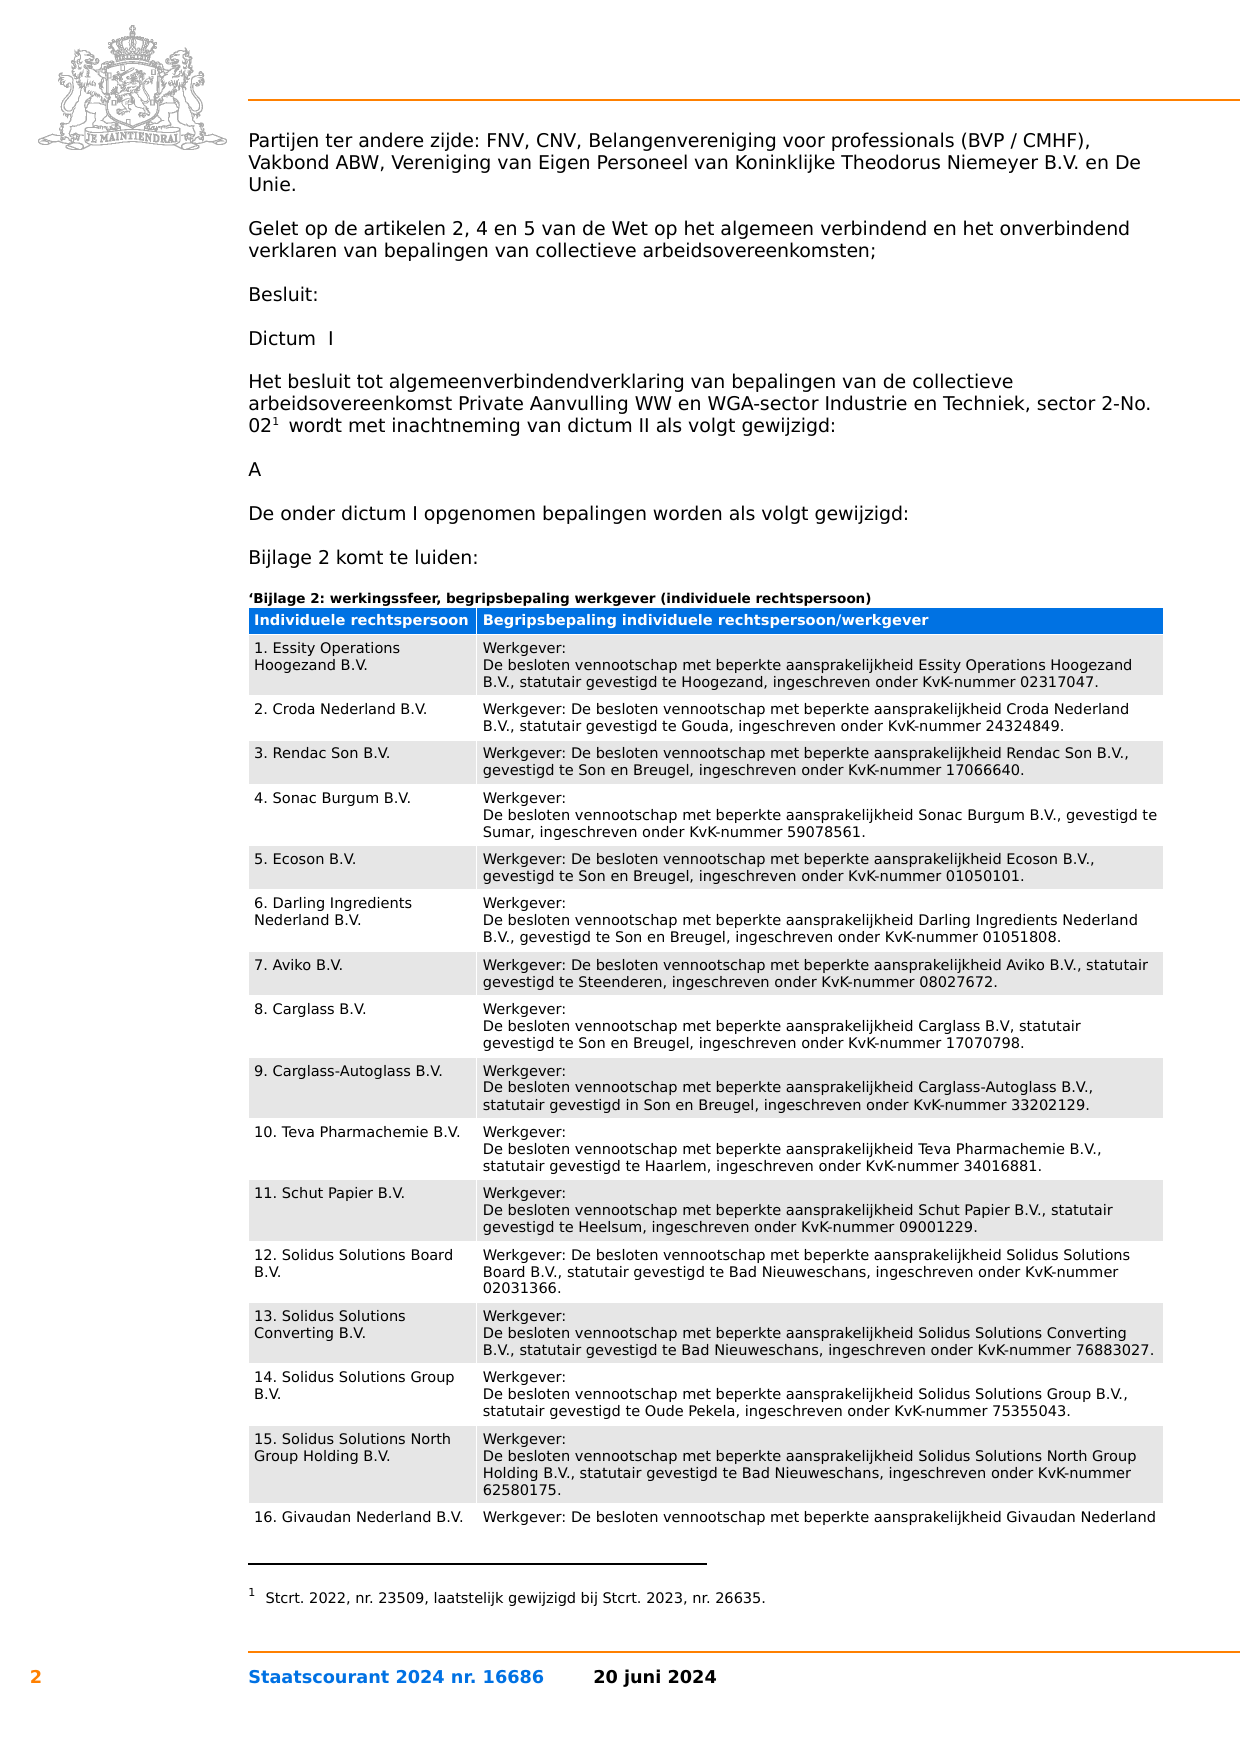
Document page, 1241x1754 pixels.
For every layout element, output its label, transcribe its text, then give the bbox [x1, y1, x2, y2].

table_cell Werkgever: De besloten vennootschap met beperkte aansprakelijkheid Solidus Solutions Board B.V., statutair gevestigd te Bad Nieuweschans, ingeschreven onder KvK-nummer 02031366. [477, 1242, 1163, 1302]
table_cell Werkgever: De besloten vennootschap met beperkte aansprakelijkheid Carglass-Autoglass B.V., statutair gevestigd in Son en Breugel, ingeschreven onder KvK-nummer 33202129. [477, 1058, 1163, 1118]
table_cell 6. Darling Ingredients Nederland B.V. [249, 891, 476, 951]
table_cell Werkgever: De besloten vennootschap met beperkte aansprakelijkheid Essity Operations Hoogezand B.V., statutair gevestigd te Hoogezand, ingeschreven onder KvK-nummer 02317047. [477, 635, 1163, 695]
table_cell 14. Solidus Solutions Group B.V. [249, 1365, 476, 1425]
text A [248, 459, 1163, 481]
text Partijen ter andere zijde: FNV, CNV, Belangenvereniging voor professionals (BVP / CMHF), Vakbond ABW, Vereniging van Eigen Personeel van Koninklijke Theodorus Niemeyer B.V. en De Unie. [248, 130, 1163, 196]
table_cell Werkgever: De besloten vennootschap met beperkte aansprakelijkheid Ecoson B.V., gevestigd te Son en Breugel, ingeschreven onder KvK-nummer 01050101. [477, 846, 1163, 889]
text De onder dictum I opgenomen bepalingen worden als volgt gewijzigd: [248, 503, 1163, 525]
text Gelet op de artikelen 2, 4 en 5 van de Wet op het algemeen verbindend en het onverbindend verklaren van bepalingen van collectieve arbeidsovereenkomsten; [248, 218, 1163, 262]
table_cell Werkgever: De besloten vennootschap met beperkte aansprakelijkheid Givaudan Nederland [477, 1504, 1163, 1531]
table_cell Begripsbepaling individuele rechtspersoon/werkgever [477, 608, 1163, 634]
table_cell 12. Solidus Solutions Board B.V. [249, 1242, 476, 1302]
text Het besluit tot algemeenverbindendverklaring van bepalingen van de collectieve arbeidsovereenkomst Private Aanvulling WW en WGA-sector Industrie en Techniek, sector 2-No. 02 wordt met inachtneming van dictum II als volgt gewijzigd: [248, 371, 1163, 437]
table_cell 4. Sonac Burgum B.V. [249, 785, 476, 845]
table_cell 11. Schut Papier B.V. [249, 1180, 476, 1241]
table_cell Werkgever: De besloten vennootschap met beperkte aansprakelijkheid Solidus Solutions North Group Holding B.V., statutair gevestigd te Bad Nieuweschans, ingeschreven onder KvK-nummer 62580175. [477, 1426, 1163, 1503]
table_cell 2. Croda Nederland B.V. [249, 696, 476, 739]
table_cell Individuele rechtspersoon [249, 608, 476, 634]
table_cell 9. Carglass-Autoglass B.V. [249, 1058, 476, 1118]
table_cell Werkgever: De besloten vennootschap met beperkte aansprakelijkheid Schut Papier B.V., statutair gevestigd te Heelsum, ingeschreven onder KvK-nummer 09001229. [477, 1180, 1163, 1241]
table_cell Werkgever: De besloten vennootschap met beperkte aansprakelijkheid Solidus Solutions Converting B.V., statutair gevestigd te Bad Nieuweschans, ingeschreven onder KvK-nummer 76883027. [477, 1303, 1163, 1363]
text Stcrt. 2022, nr. 23509, laatstelijk gewijzigd bij Stcrt. 2023, nr. 26635. [248, 1586, 1163, 1608]
table_cell 1. Essity Operations Hoogezand B.V. [249, 635, 476, 695]
table_cell 10. Teva Pharmachemie B.V. [249, 1119, 476, 1179]
text Bijlage 2 komt te luiden: [248, 547, 1163, 569]
text Dictum I [248, 327, 1163, 349]
table_cell 15. Solidus Solutions North Group Holding B.V. [249, 1426, 476, 1503]
text Besluit: [248, 283, 1163, 306]
table_cell 7. Aviko B.V. [249, 952, 476, 995]
table_cell 16. Givaudan Nederland B.V. [249, 1504, 476, 1531]
table_cell Werkgever: De besloten vennootschap met beperkte aansprakelijkheid Rendac Son B.V., gevestigd te Son en Breugel, ingeschreven onder KvK-nummer 17066640. [477, 741, 1163, 784]
table_cell 3. Rendac Son B.V. [249, 741, 476, 784]
table_header ‘Bijlage 2: werkingssfeer, begripsbepaling werkgever (individuele rechtspersoon) [248, 591, 1163, 606]
table_cell Werkgever: De besloten vennootschap met beperkte aansprakelijkheid Darling Ingredients Nederland B.V., gevestigd te Son en Breugel, ingeschreven onder KvK-nummer 01051808. [477, 891, 1163, 951]
table_cell Werkgever: De besloten vennootschap met beperkte aansprakelijkheid Carglass B.V, statutair gevestigd te Son en Breugel, ingeschreven onder KvK-nummer 17070798. [477, 996, 1163, 1057]
picture [38, 25, 227, 150]
table_cell Werkgever: De besloten vennootschap met beperkte aansprakelijkheid Aviko B.V., statutair gevestigd te Steenderen, ingeschreven onder KvK-nummer 08027672. [477, 952, 1163, 995]
table_cell 8. Carglass B.V. [249, 996, 476, 1057]
table_cell 13. Solidus Solutions Converting B.V. [249, 1303, 476, 1363]
table_cell Werkgever: De besloten vennootschap met beperkte aansprakelijkheid Croda Nederland B.V., statutair gevestigd te Gouda, ingeschreven onder KvK-nummer 24324849. [477, 696, 1163, 739]
table_cell Werkgever: De besloten vennootschap met beperkte aansprakelijkheid Teva Pharmachemie B.V., statutair gevestigd te Haarlem, ingeschreven onder KvK-nummer 34016881. [477, 1119, 1163, 1179]
table_cell Werkgever: De besloten vennootschap met beperkte aansprakelijkheid Sonac Burgum B.V., gevestigd te Sumar, ingeschreven onder KvK-nummer 59078561. [477, 785, 1163, 845]
table_cell Werkgever: De besloten vennootschap met beperkte aansprakelijkheid Solidus Solutions Group B.V., statutair gevestigd te Oude Pekela, ingeschreven onder KvK-nummer 75355043. [477, 1365, 1163, 1425]
table_cell 5. Ecoson B.V. [249, 846, 476, 889]
